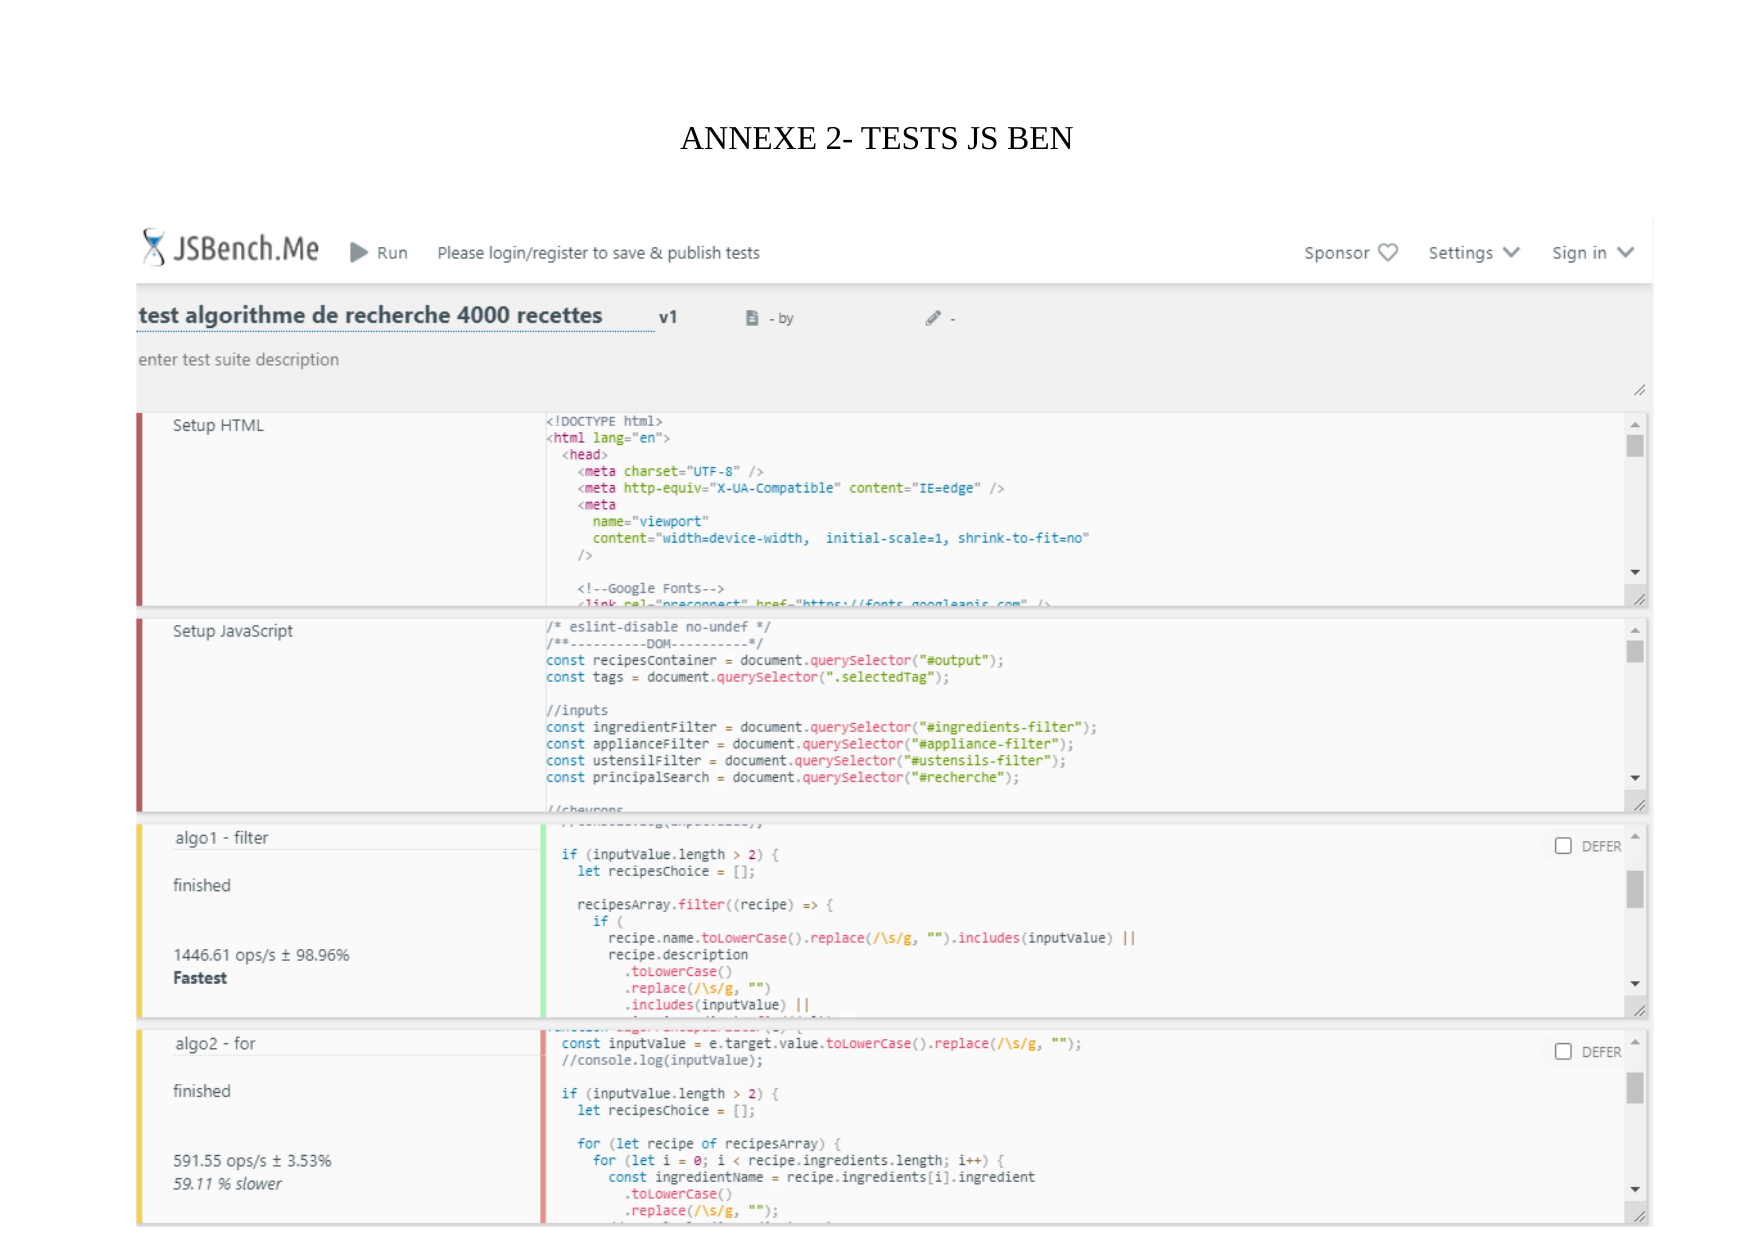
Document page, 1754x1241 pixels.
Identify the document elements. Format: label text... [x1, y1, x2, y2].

text ANNEXE 2- TESTS JS BEN [118, 118, 1636, 156]
picture [136, 219, 1654, 1227]
